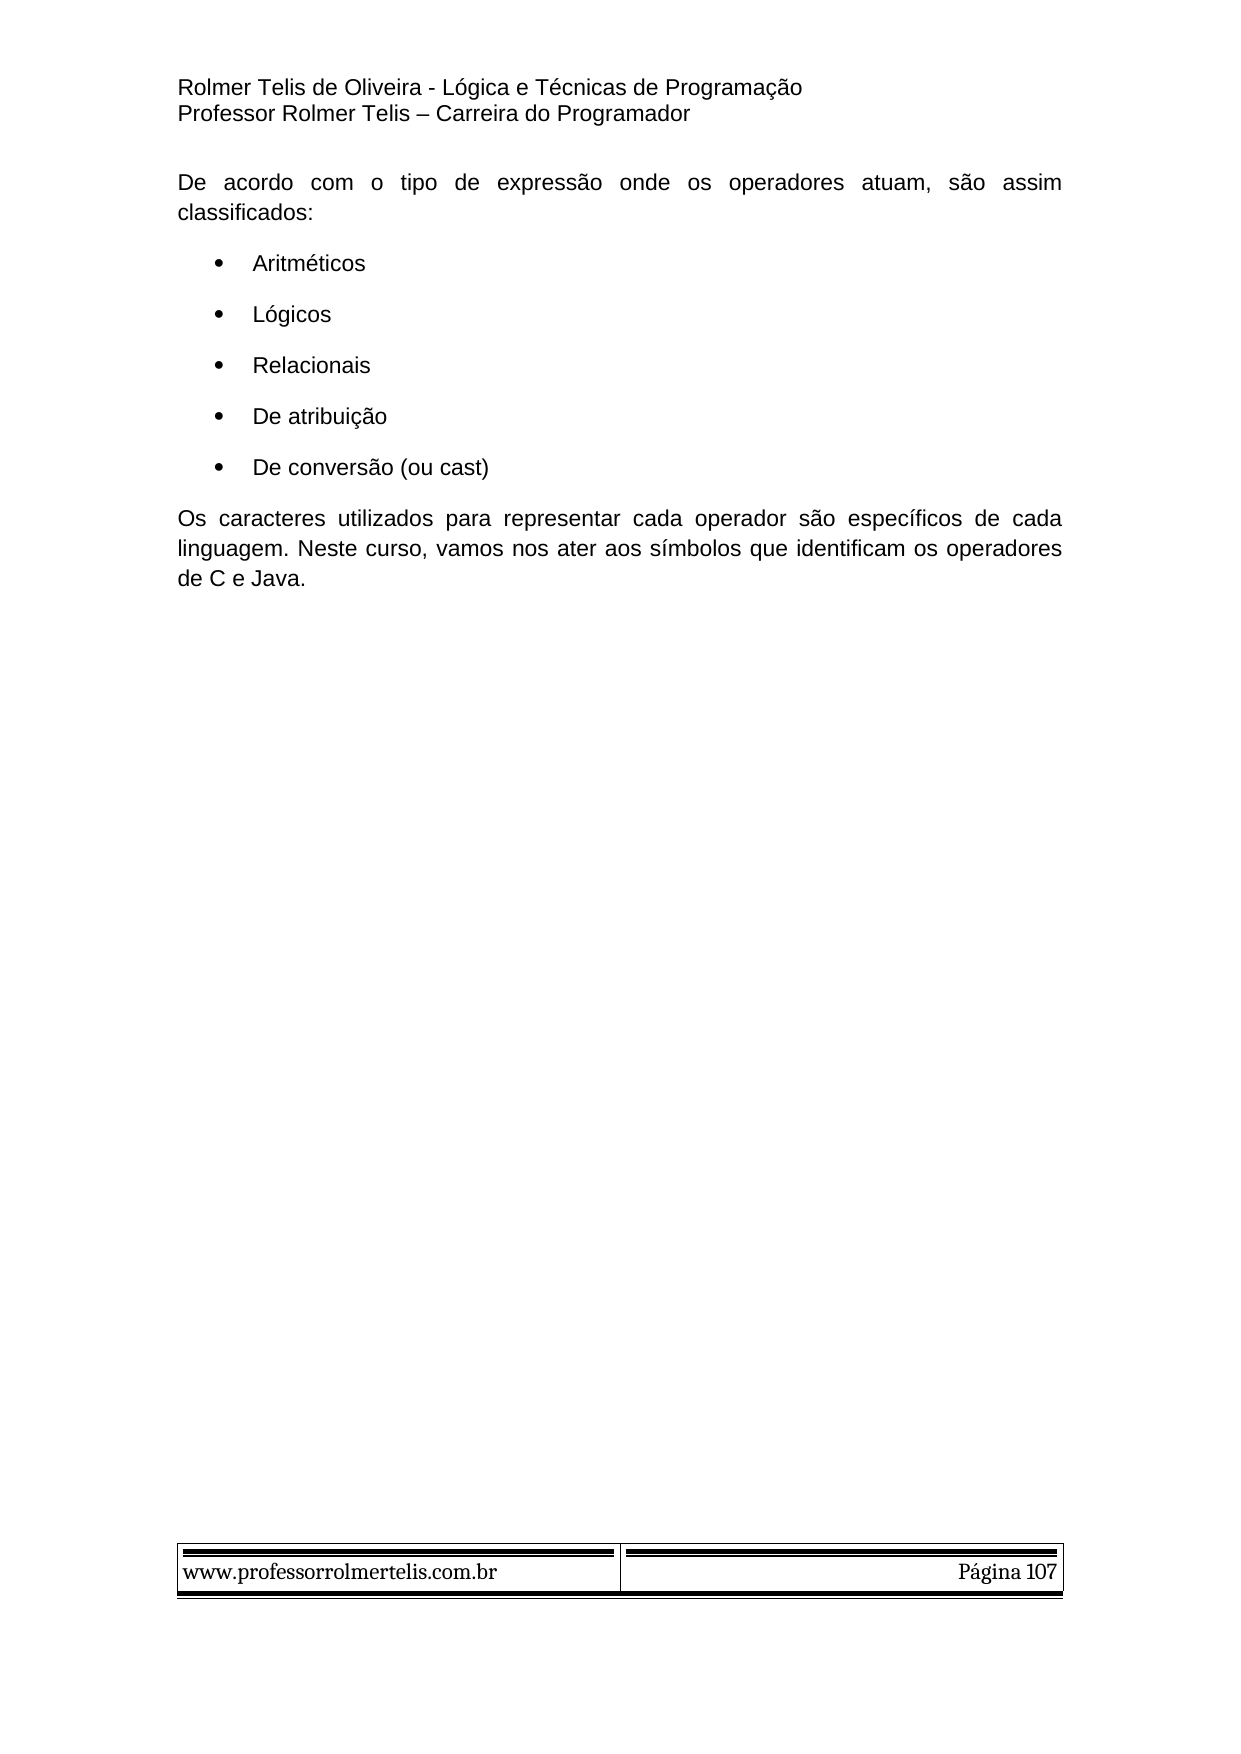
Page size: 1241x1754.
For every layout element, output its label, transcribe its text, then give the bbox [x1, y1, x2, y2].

list Lógicos [215, 301, 1063, 327]
list De conversão (ou cast) [215, 454, 1063, 480]
list De atribuição [215, 403, 1063, 429]
text Os caracteres utilizados para representar cada operador são específicos de cada linguagem. Neste curso, vamos nos ater aos símbolos que identificam os operadores de C e Java. [177, 505, 1063, 592]
list Relacionais [215, 352, 1063, 378]
list Aritméticos [215, 250, 1063, 276]
text De acordo com o tipo de expressão onde os operadores atuam, são assim classificados: [177, 168, 1063, 225]
